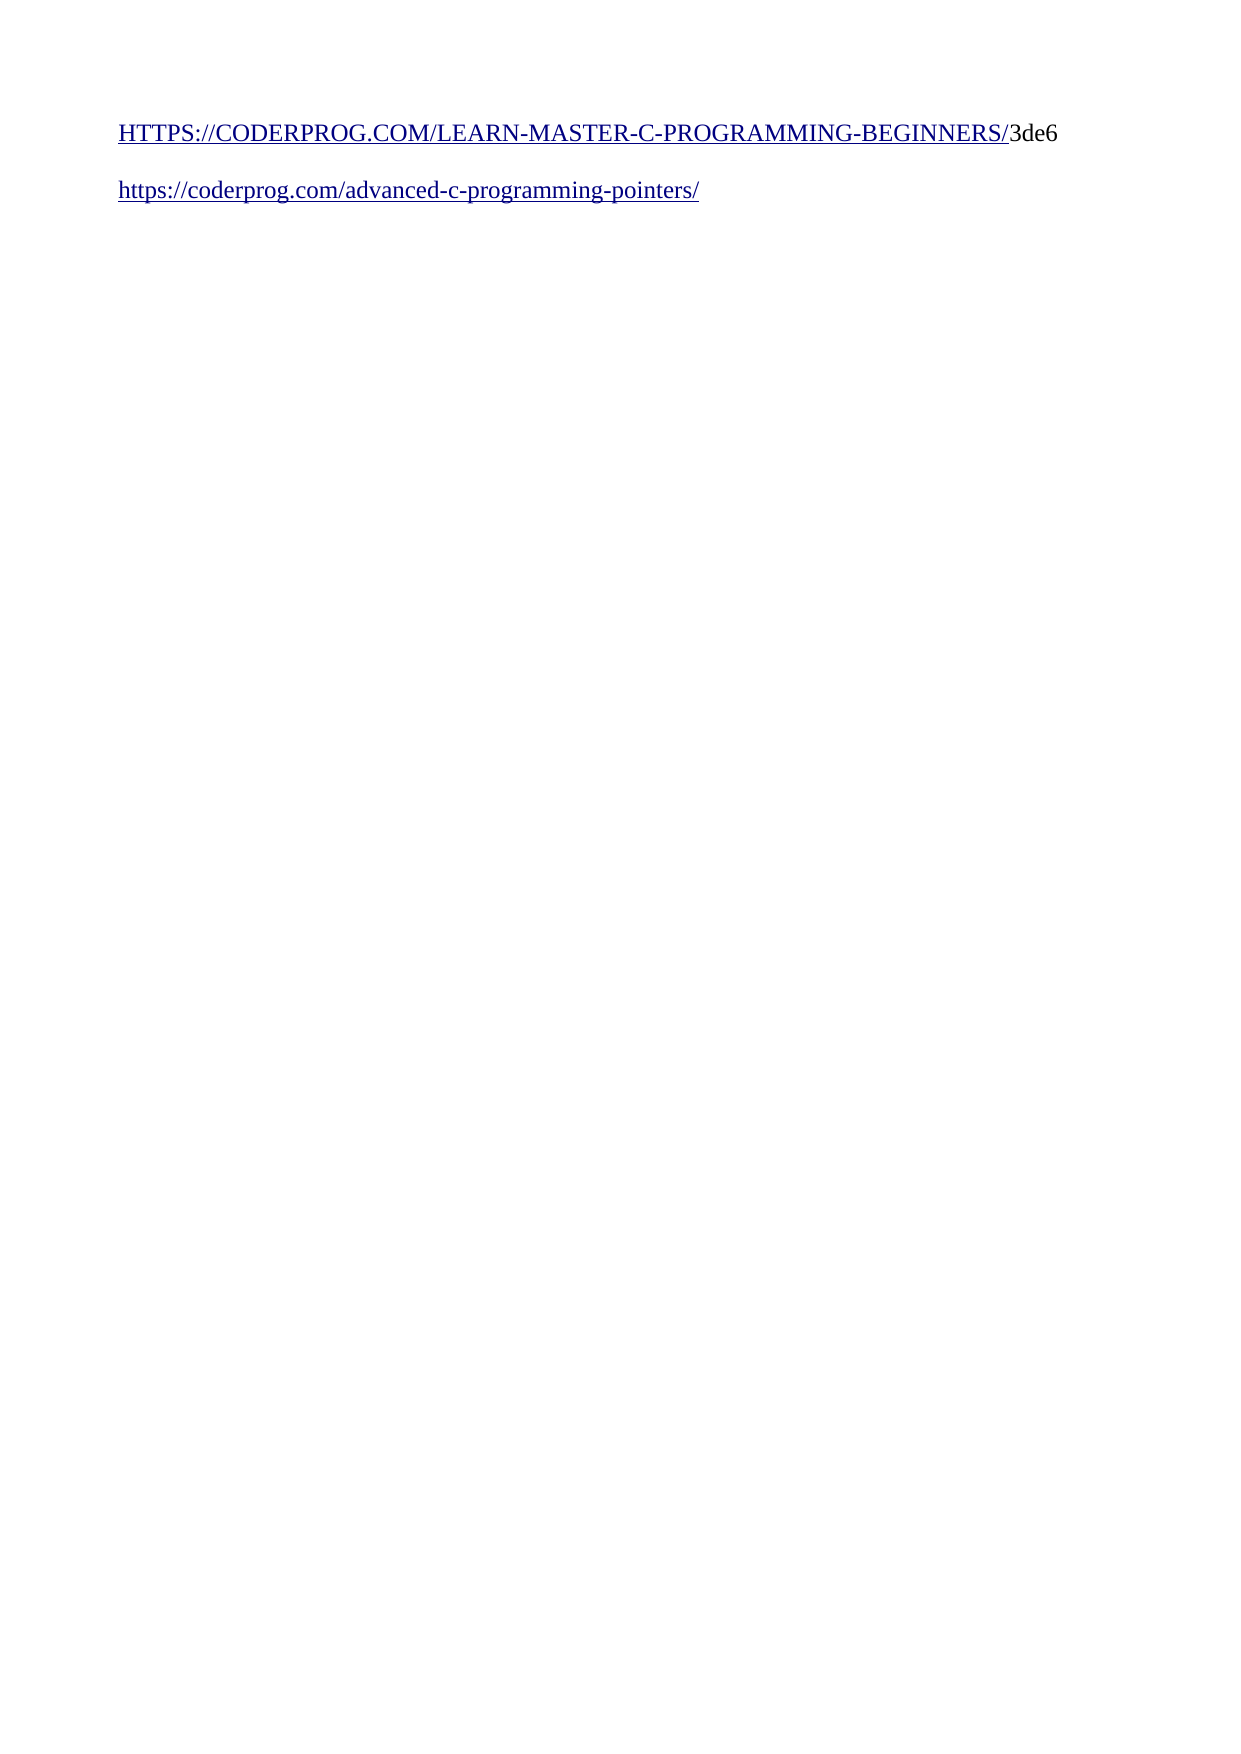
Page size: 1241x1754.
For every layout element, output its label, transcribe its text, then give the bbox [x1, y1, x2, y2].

text https://coderprog.com/advanced-c-programming-pointers/ [118, 176, 1122, 204]
text HTTPS://CODERPROG.COM/LEARN-MASTER-C-PROGRAMMING-BEGINNERS/3de6 [118, 118, 1122, 147]
